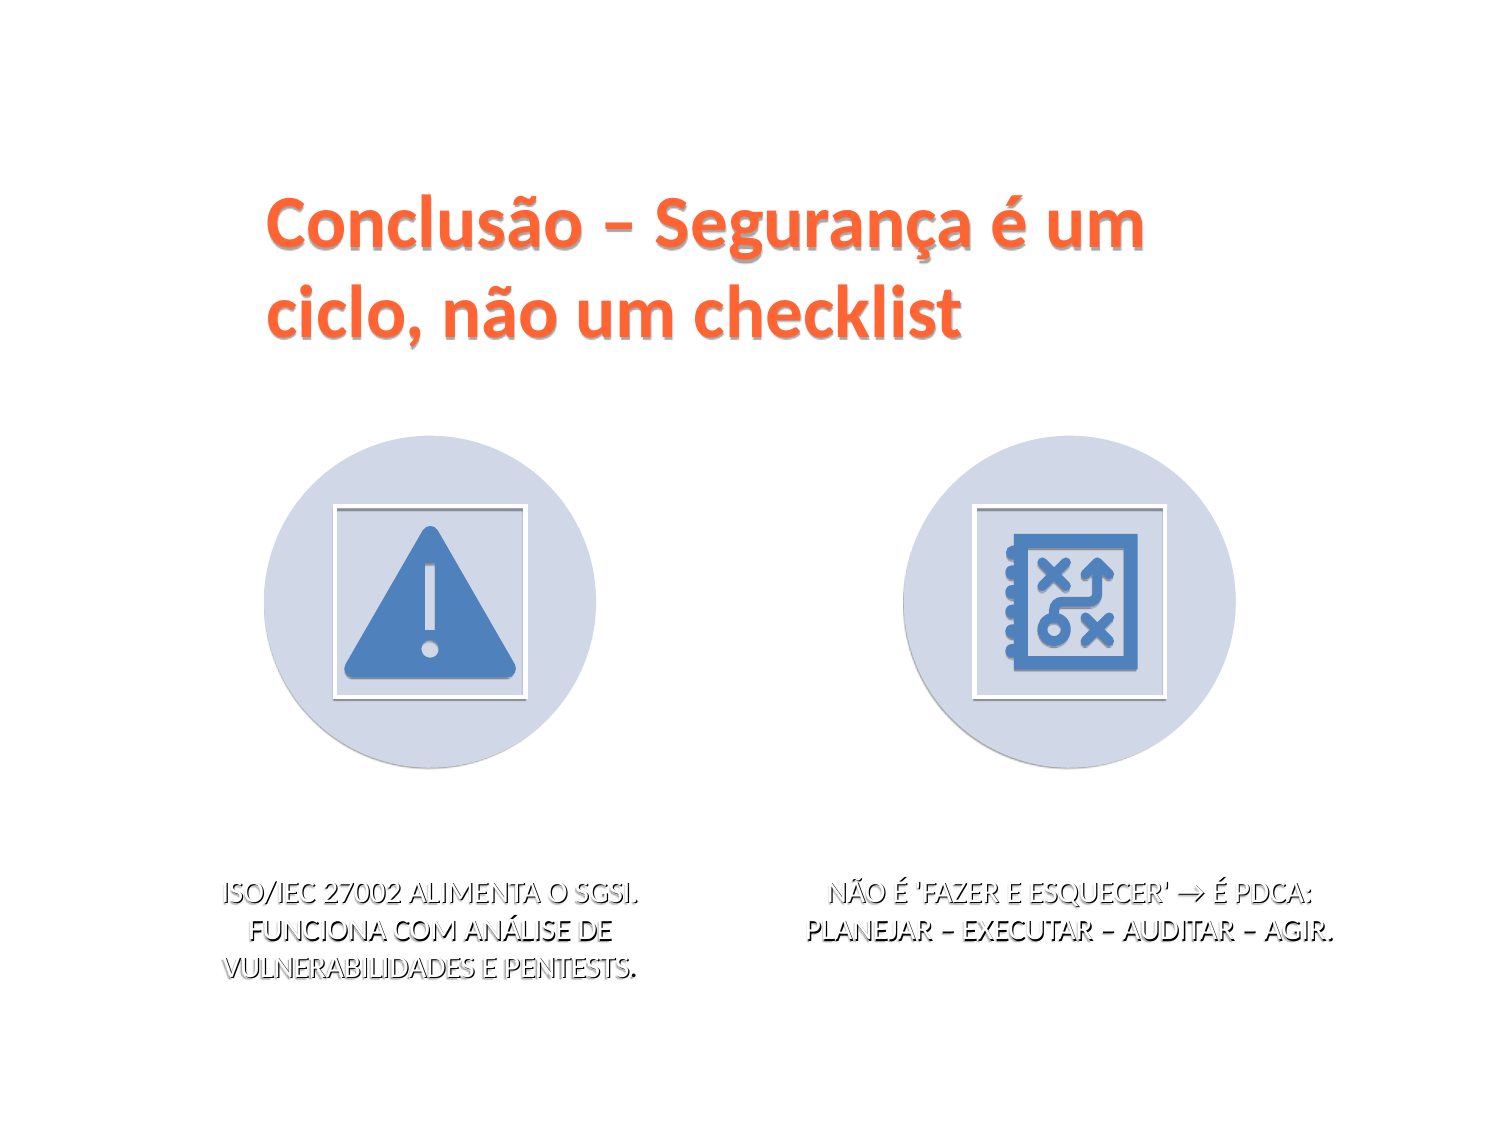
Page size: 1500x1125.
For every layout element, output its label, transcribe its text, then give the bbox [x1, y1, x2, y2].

text_box ISO/IEC 27002 alimenta o SGSI. Funciona com análise de vulnerabilidades e pentests. [157, 871, 703, 990]
text_box Conclusão – Segurança é um ciclo, não um checklist [251, 120, 1249, 363]
text_box [264, 435, 597, 768]
text_box Não é 'fazer e esquecer' → é PDCA: Planejar – Executar – Auditar – Agir. [797, 871, 1343, 990]
text_box [903, 435, 1236, 768]
